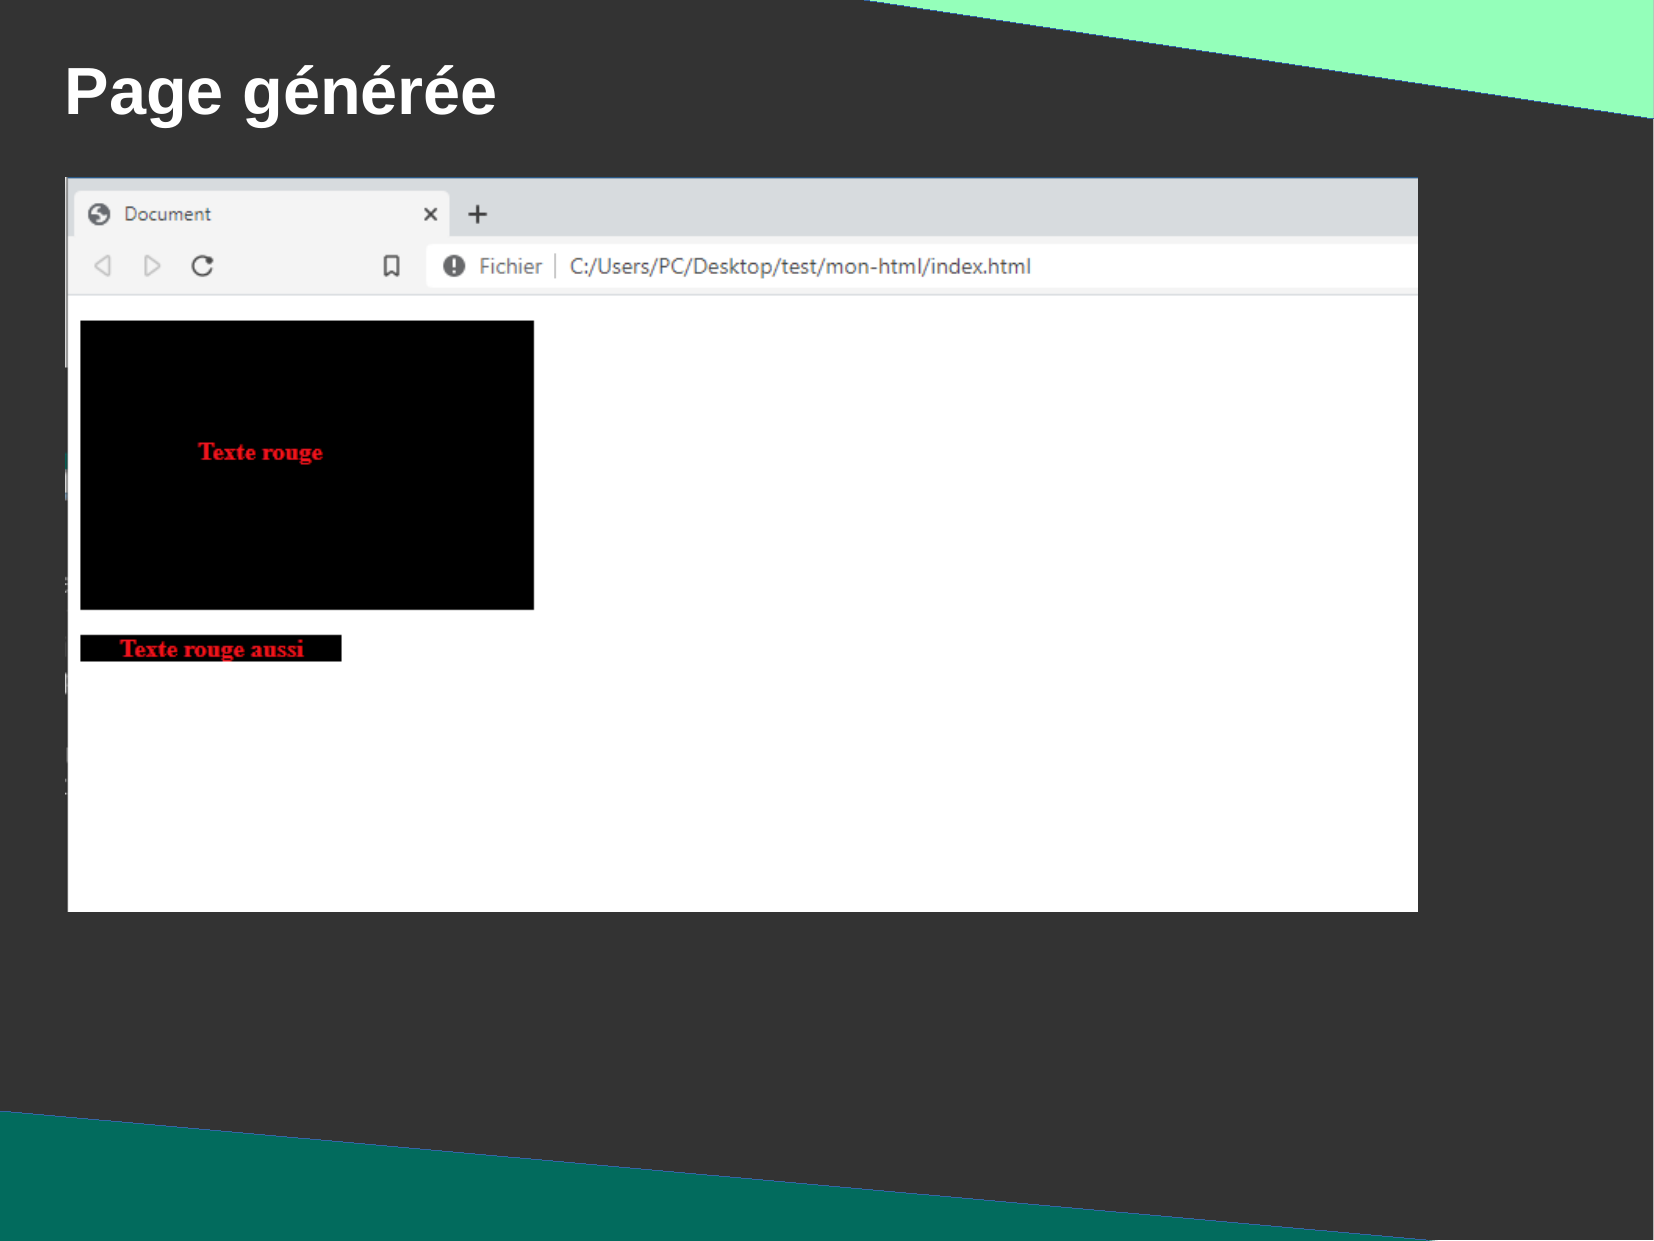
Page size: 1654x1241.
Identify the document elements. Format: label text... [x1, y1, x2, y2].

picture [65, 177, 1418, 912]
text_box [864, 0, 1654, 119]
title Page générée [64, 54, 1553, 157]
